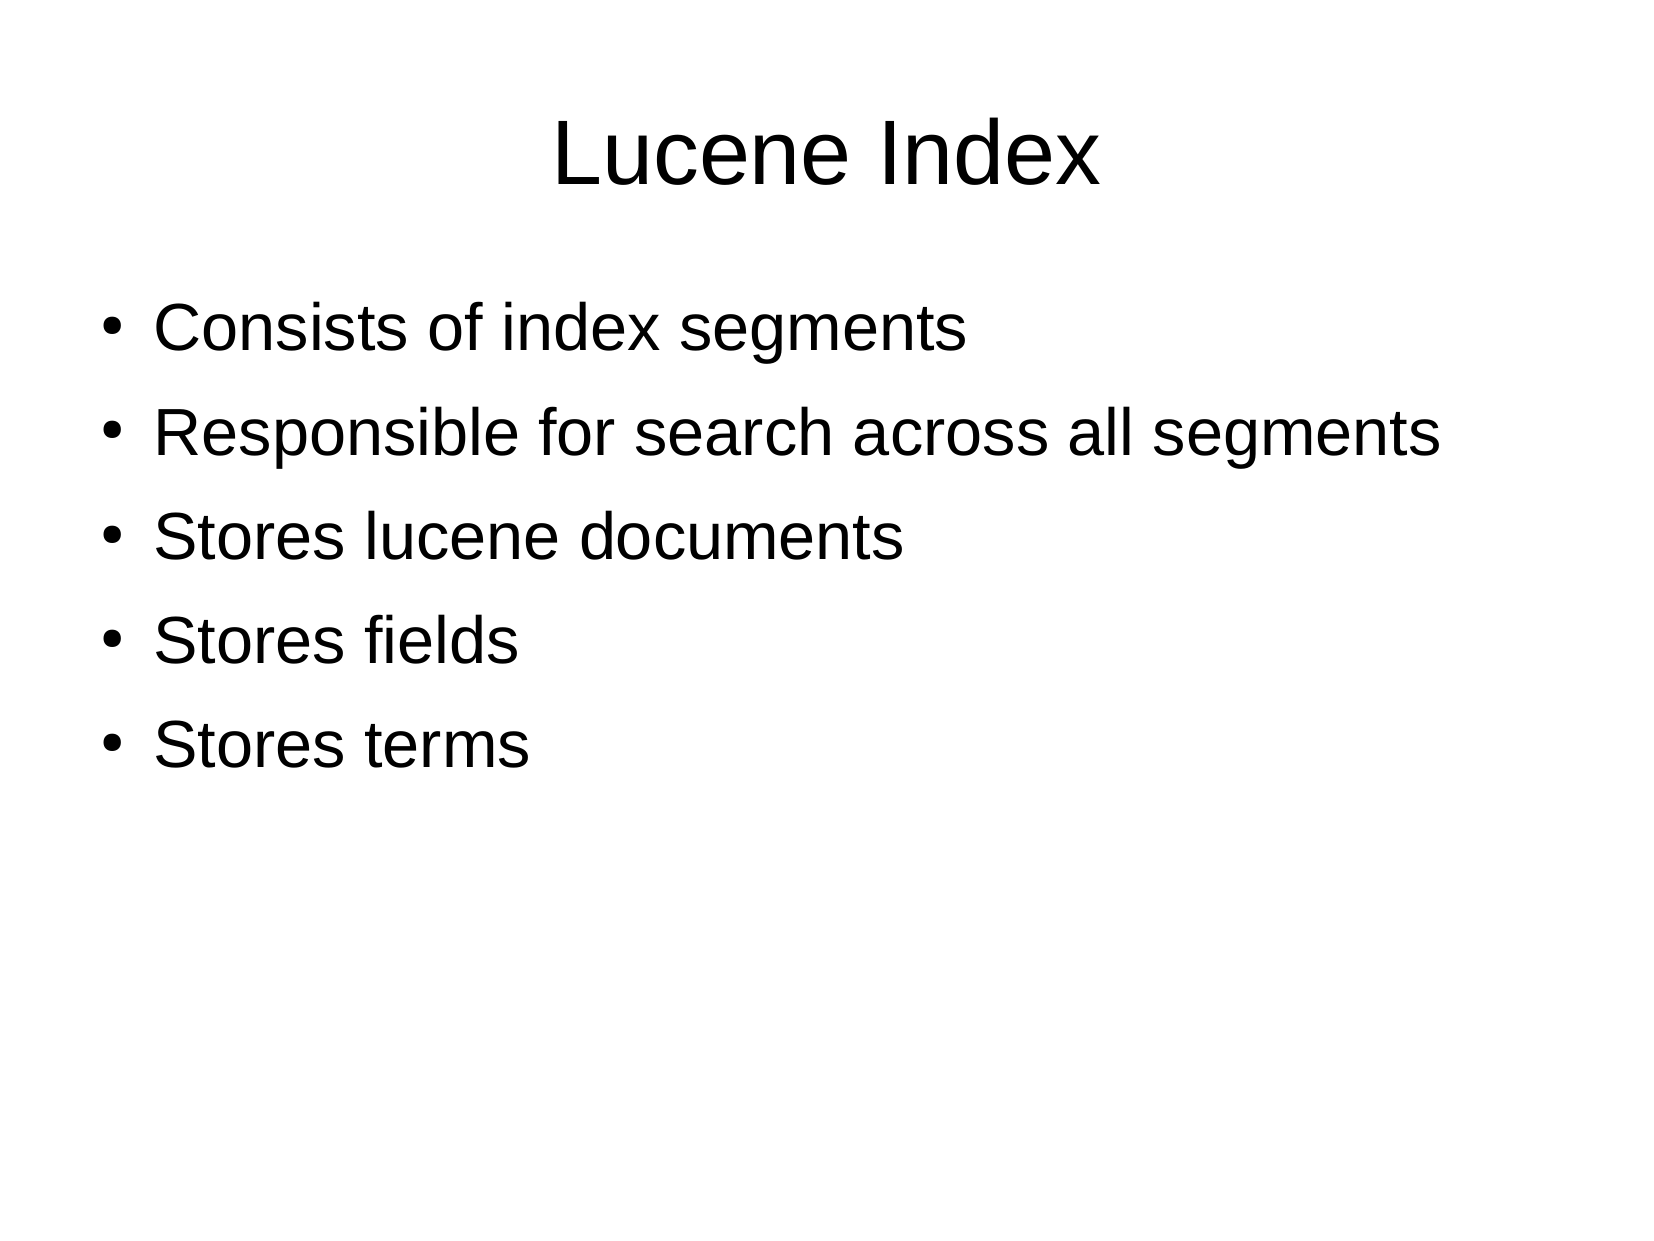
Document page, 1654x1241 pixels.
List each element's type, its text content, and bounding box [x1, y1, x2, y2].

title Lucene Index [82, 49, 1571, 257]
list Consists of index segments Responsible for search across all segments Stores lucene documents Stores fields Stores terms [82, 290, 1571, 1109]
